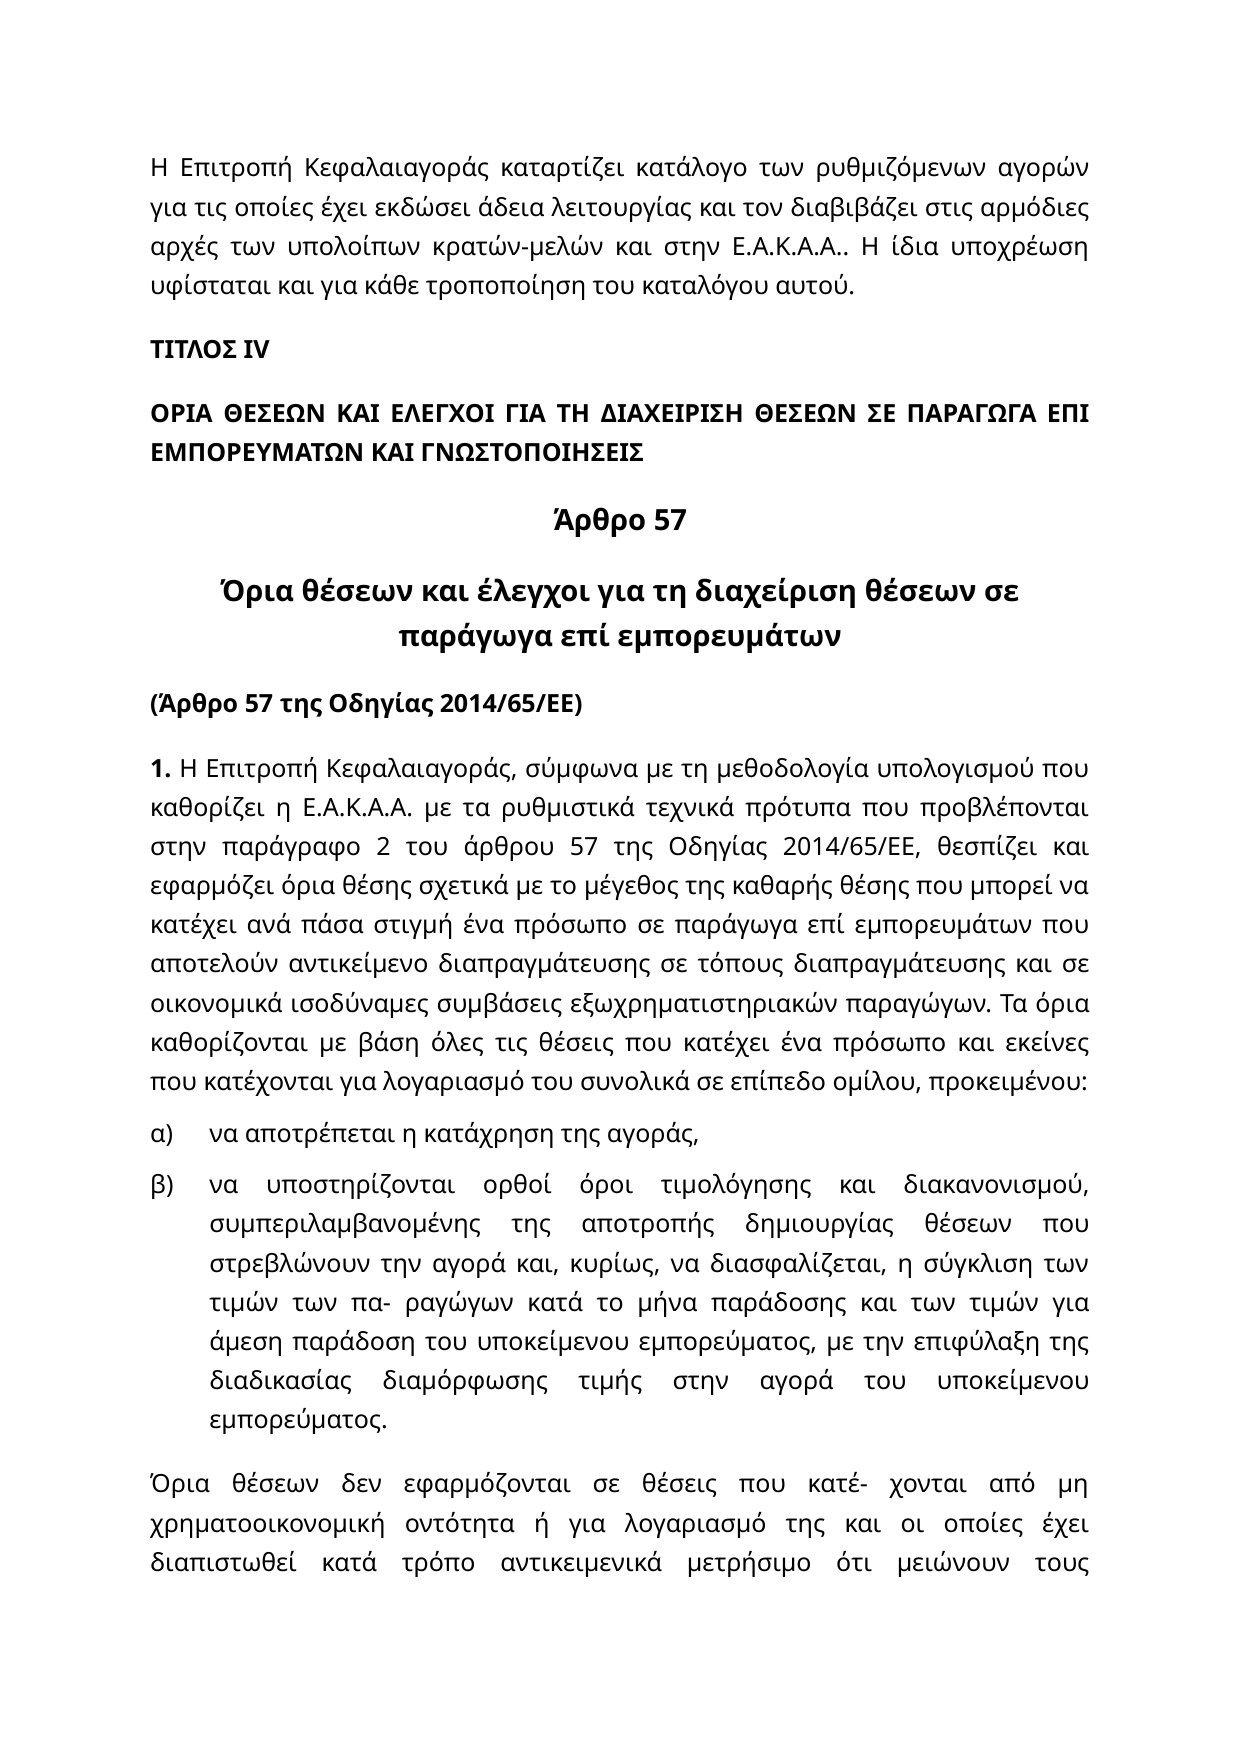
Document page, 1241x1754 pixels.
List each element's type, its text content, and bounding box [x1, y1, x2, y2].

text ΟΡΙΑ ΘΕΣΕΩΝ ΚΑΙ ΕΛΕΓΧΟΙ ΓΙΑ ΤΗ ΔΙΑΧΕΙΡΙΣΗ ΘΕΣΕΩΝ ΣΕ ΠΑΡΑΓΩΓΑ ΕΠΙ ΕΜΠΟΡΕΥΜΑΤΩΝ ΚΑΙ ΓΝΩΣΤΟΠΟΙΗΣΕΙΣ [150, 396, 1090, 469]
text (Άρθρο 57 της Οδηγίας 2014/65/ΕΕ) [150, 686, 1090, 720]
subtitle Άρθρο 57 [150, 499, 1090, 539]
list β) να υποστηρίζονται ορθοί όροι τιμολόγησης και διακανονισμού, συμπεριλαμβανομένης της αποτροπής δημιουργίας θέσεων που στρεβλώνουν την αγορά και, κυρίως, να διασφαλίζεται, η σύγκλιση των τιμών των πα- ραγώγων κατά το μήνα παράδοσης και των τιμών για άμεση παράδοση του υποκείμενου εμπορεύματος, με την επιφύλαξη της διαδικασίας διαμόρφωσης τιμής στην αγορά του υποκείμενου εμπορεύματος. [150, 1167, 1090, 1436]
subtitle Όρια θέσεων και έλεγχοι για τη διαχείριση θέσεων σε παράγωγα επί εμπορευμάτων [150, 570, 1090, 655]
list α) να αποτρέπεται η κατάχρηση της αγοράς, [150, 1115, 1090, 1149]
text Όρια θέσεων δεν εφαρμόζονται σε θέσεις που κατέ- χονται από μη χρηματοοικονομική οντότητα ή για λογαριασμό της και οι οποίες έχει διαπιστωθεί κατά τρόπο αντικειμενικά μετρήσιμο ότι μειώνουν τους [150, 1466, 1090, 1578]
text 1. Η Επιτροπή Κεφαλαιαγοράς, σύμφωνα με τη μεθοδολογία υπολογισμού που καθορίζει η Ε.Α.Κ.Α.Α. με τα ρυθμιστικά τεχνικά πρότυπα που προβλέπονται στην παράγραφο 2 του άρθρου 57 της Οδηγίας 2014/65/ΕΕ, θεσπίζει και εφαρμόζει όρια θέσης σχετικά με το μέγεθος της καθαρής θέσης που μπορεί να κατέχει ανά πάσα στιγμή ένα πρόσωπο σε παράγωγα επί εμπορευμάτων που αποτελούν αντικείμενο διαπραγμάτευσης σε τόπους διαπραγμάτευσης και σε οικονομικά ισοδύναμες συμβάσεις εξωχρηματιστηριακών παραγώγων. Τα όρια καθορίζονται με βάση όλες τις θέσεις που κατέχει ένα πρόσωπο και εκείνες που κατέχονται για λογαριασμό του συνολικά σε επίπεδο ομίλου, προκειμένου: [150, 750, 1090, 1098]
text ΤΙΤΛΟΣ IV [150, 332, 1090, 366]
text Η Επιτροπή Κεφαλαιαγοράς καταρτίζει κατάλογο των ρυθμιζόμενων αγορών για τις οποίες έχει εκδώσει άδεια λειτουργίας και τον διαβιβάζει στις αρμόδιες αρχές των υπολοίπων κρατών-μελών και στην Ε.Α.Κ.Α.Α.. Η ίδια υποχρέωση υφίσταται και για κάθε τροποποίηση του καταλόγου αυτού. [150, 150, 1090, 302]
